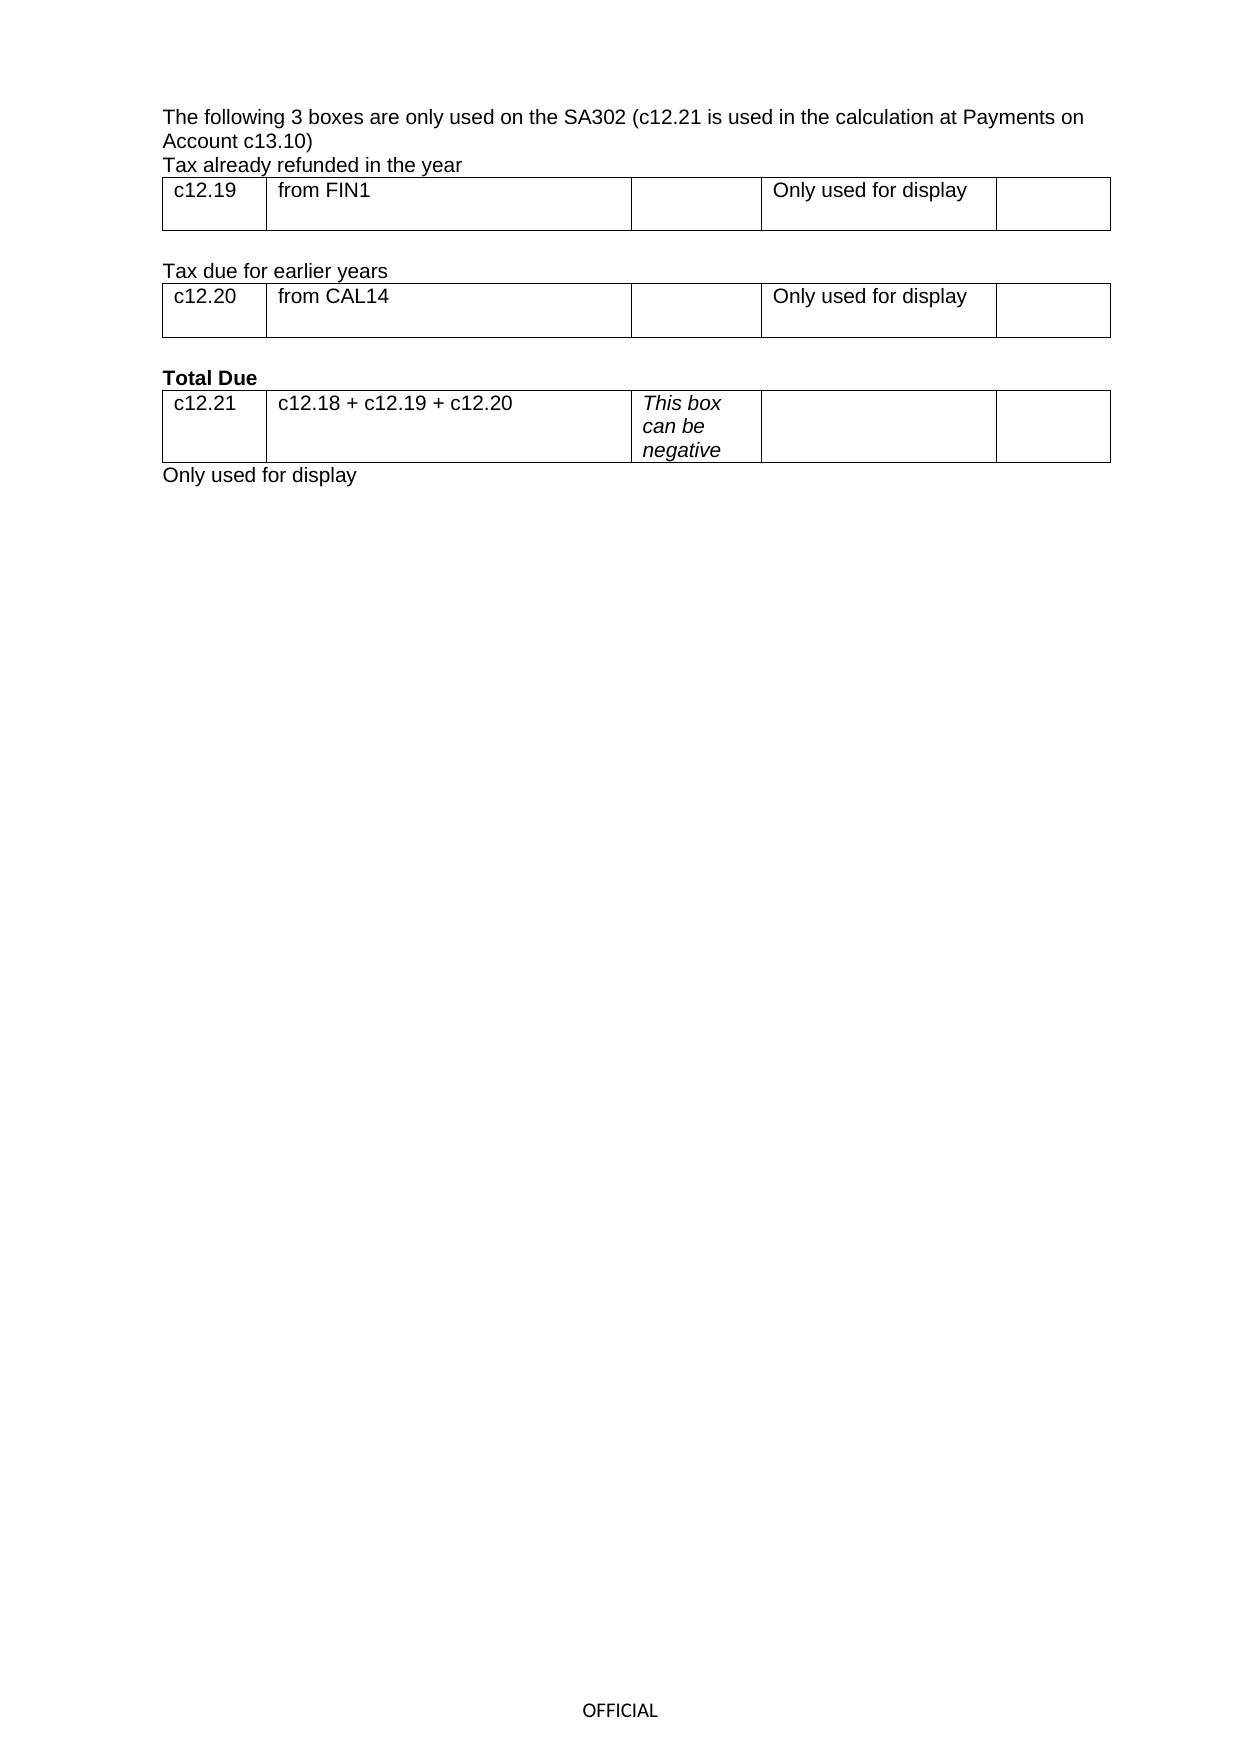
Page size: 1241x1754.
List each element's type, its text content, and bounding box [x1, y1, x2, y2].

table_header from FIN1 [267, 178, 631, 230]
text The following 3 boxes are only used on the SA302 (c12.21 is used in the calculation at Payments on Account c13.10) [162, 105, 1135, 153]
table_header [632, 284, 761, 337]
table_header [762, 391, 996, 462]
table_header [997, 284, 1110, 337]
table_header c12.19 [163, 178, 266, 230]
text Tax already refunded in the year [162, 153, 1135, 177]
table_header This box can be negative [632, 391, 761, 462]
table_header Only used for display [762, 178, 996, 230]
table_header c12.18 + c12.19 + c12.20 [267, 391, 631, 462]
text Only used for display [162, 463, 1135, 487]
text Total Due [162, 366, 1135, 390]
table_header [997, 391, 1110, 462]
table_header [997, 178, 1110, 230]
table_header from CAL14 [267, 284, 631, 337]
text Tax due for earlier years [162, 259, 1135, 283]
table_header [632, 178, 761, 230]
table_header Only used for display [762, 284, 996, 337]
table_header c12.20 [163, 284, 266, 337]
table_header c12.21 [163, 391, 266, 462]
